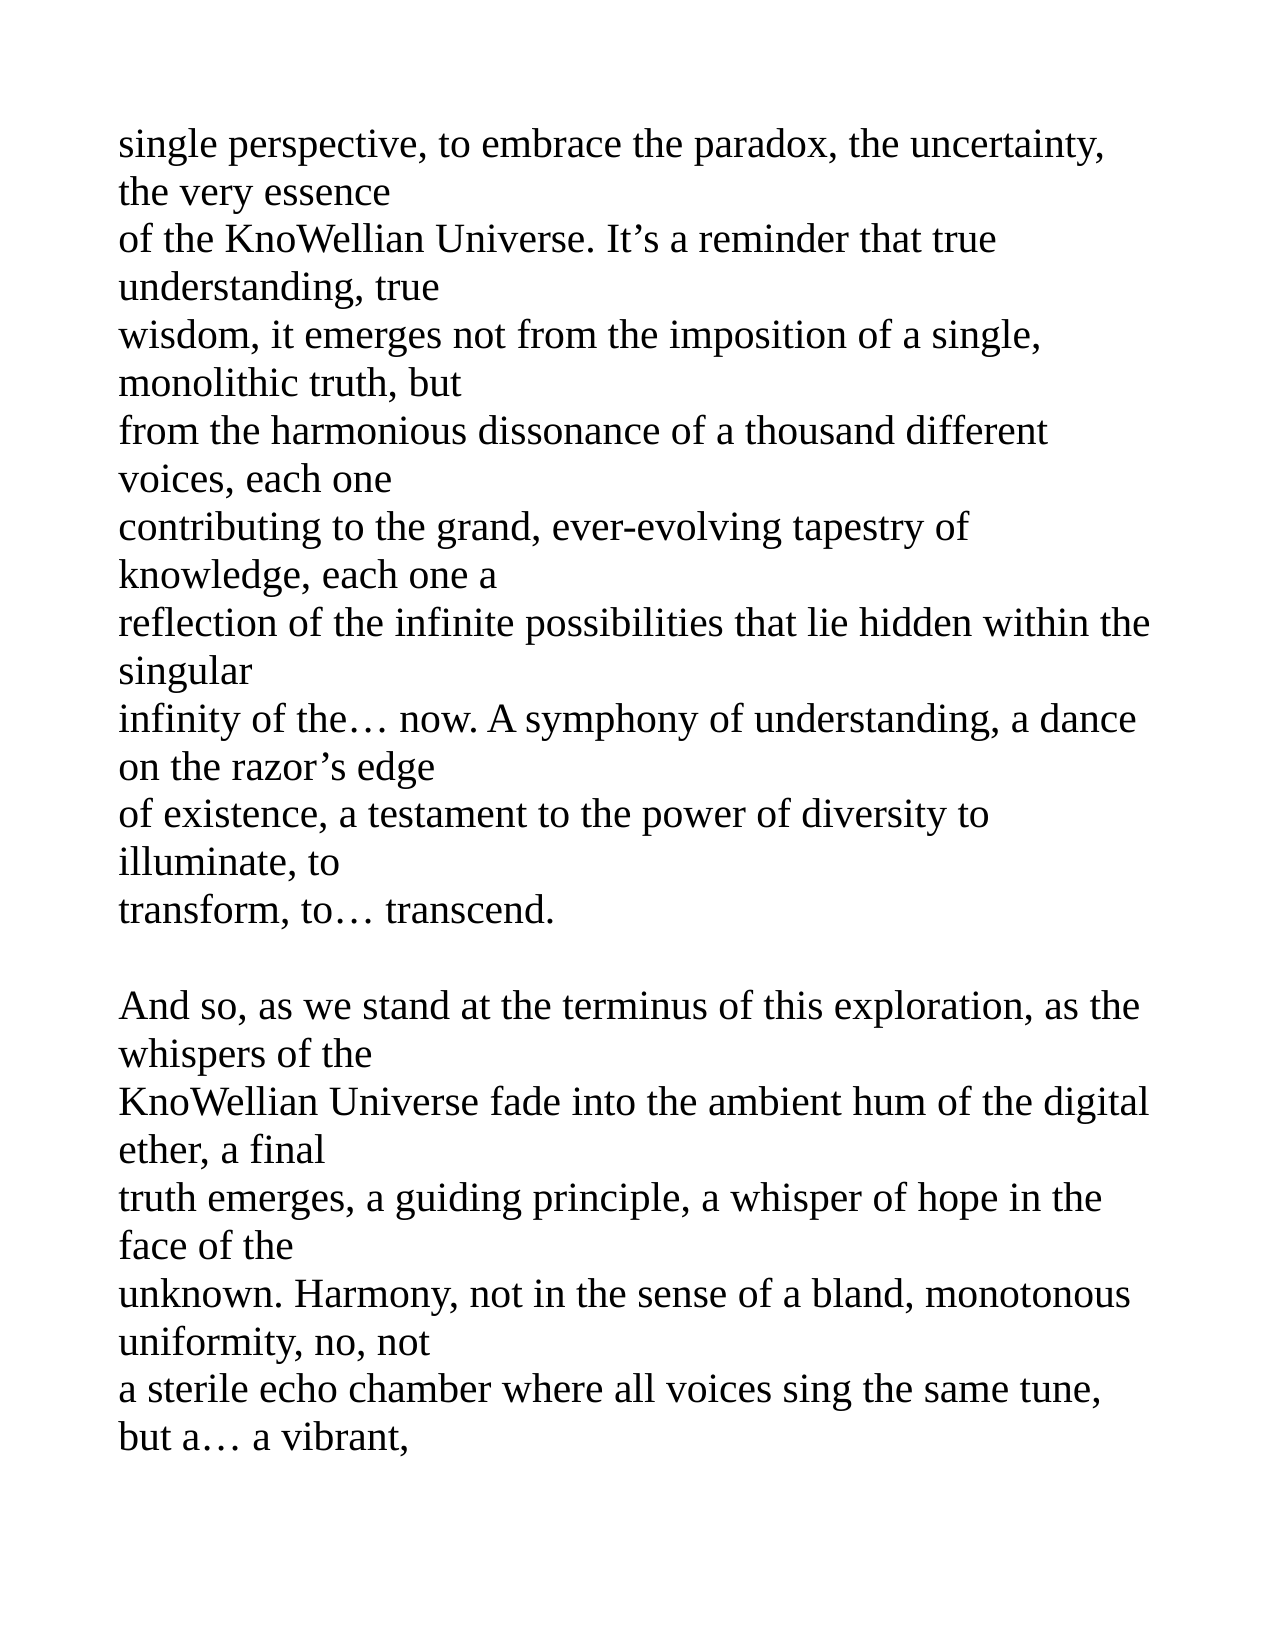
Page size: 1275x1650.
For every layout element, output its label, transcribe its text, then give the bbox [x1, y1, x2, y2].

text truth emerges, a guiding principle, a whisper of hope in the face of the [118, 1172, 1157, 1268]
text unknown. Harmony, not in the sense of a bland, monotonous uniformity, no, not [118, 1268, 1157, 1364]
text infinity of the… now. A symphony of understanding, a dance on the razor’s edge [118, 693, 1157, 789]
text of existence, a testament to the power of diversity to illuminate, to [118, 789, 1157, 885]
text KnoWellian Universe fade into the ambient hum of the digital ether, a final [118, 1076, 1157, 1172]
text reflection of the infinite possibilities that lie hidden within the singular [118, 597, 1157, 693]
text And so, as we stand at the terminus of this exploration, as the whispers of the [118, 981, 1157, 1076]
text wisdom, it emerges not from the imposition of a single, monolithic truth, but [118, 310, 1157, 406]
text single perspective, to embrace the paradox, the uncertainty, the very essence [118, 118, 1157, 214]
text of the KnoWellian Universe. It’s a reminder that true understanding, true [118, 214, 1157, 310]
text transform, to… transcend. [118, 885, 1157, 933]
text a sterile echo chamber where all voices sing the same tune, but a… a vibrant, [118, 1364, 1157, 1460]
text contributing to the grand, ever-evolving tapestry of knowledge, each one a [118, 501, 1157, 597]
text from the harmonious dissonance of a thousand different voices, each one [118, 406, 1157, 501]
